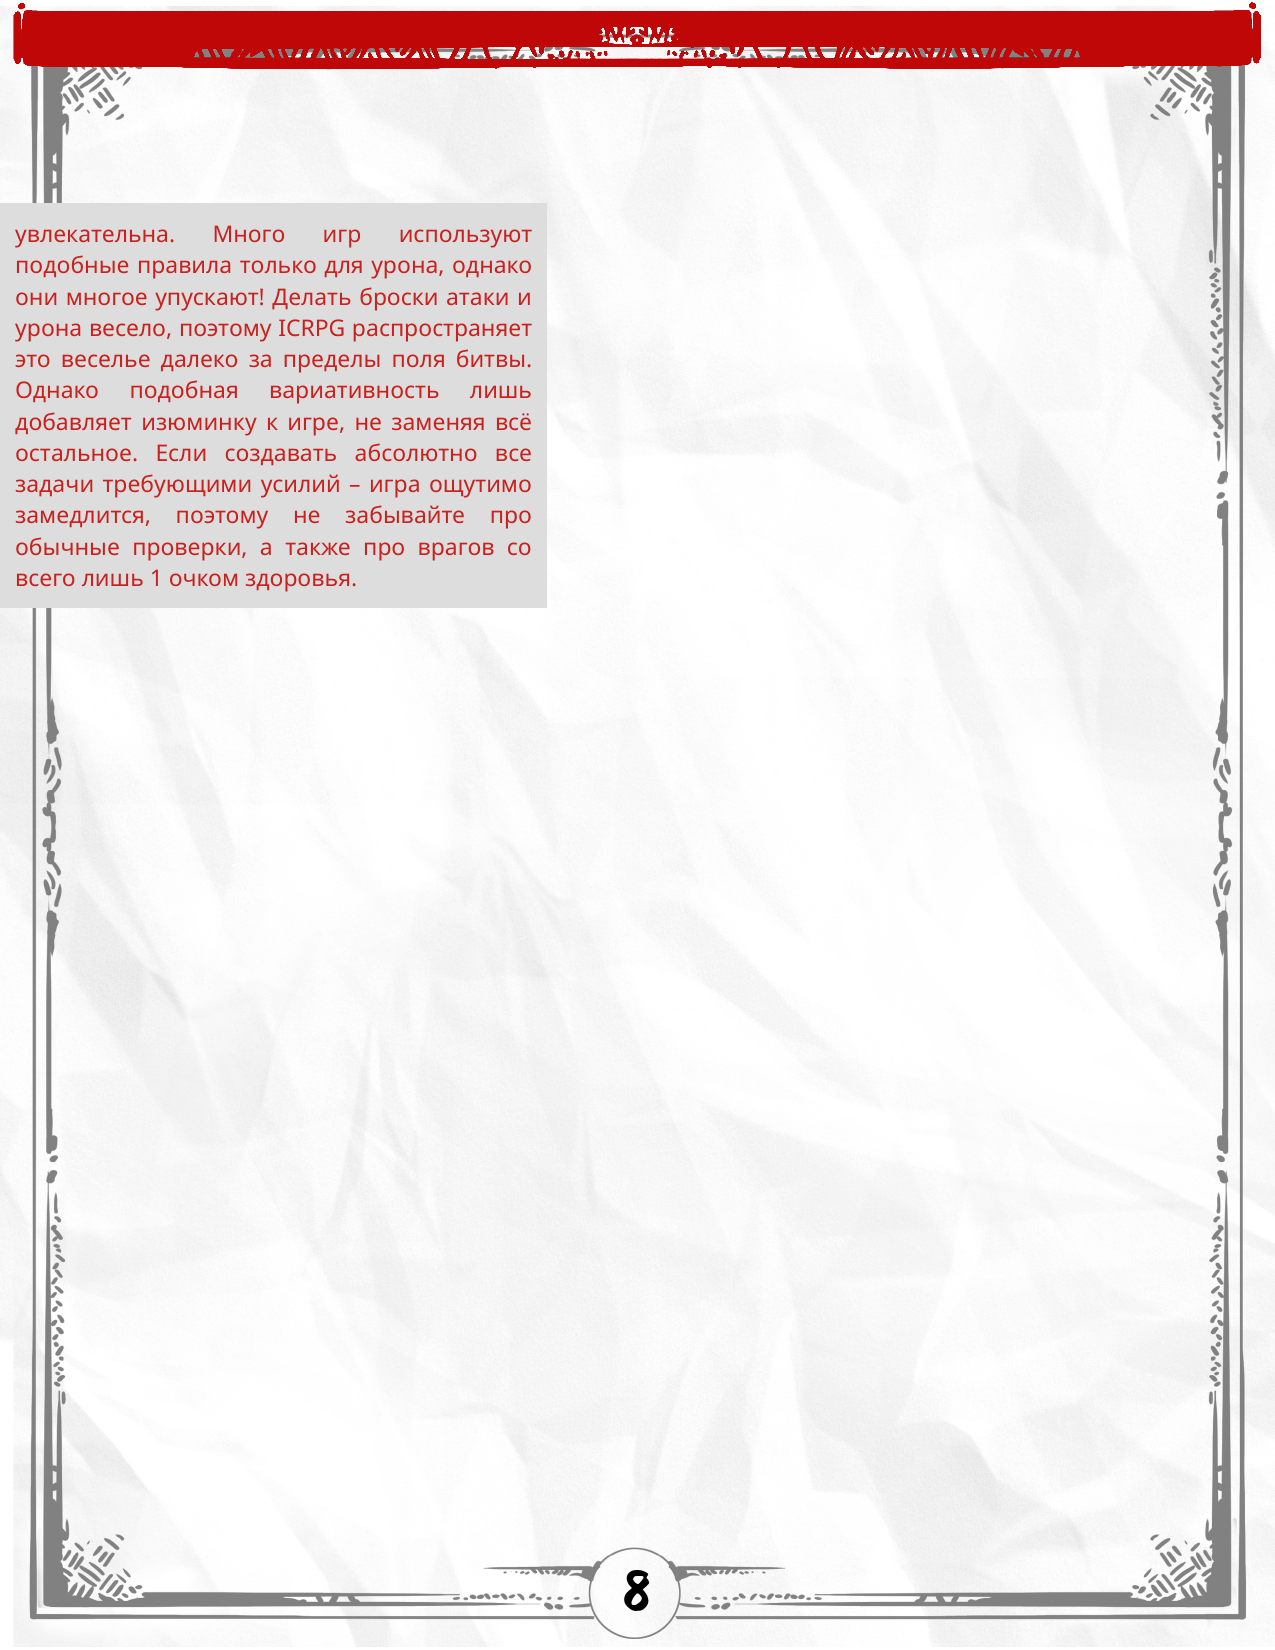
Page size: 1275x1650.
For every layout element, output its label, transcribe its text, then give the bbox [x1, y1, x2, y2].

text увлекательна. Много игр используют подобные правила только для урона, однако они многое упускают! Делать броски атаки и урона весело, поэтому ICRPG распространяет это веселье далеко за пределы поля битвы. Однако подобная вариативность лишь добавляет изюминку к игре, не заменяя всё остальное. Если создавать абсолютно все задачи требующими усилий – игра ощутимо замедлится, поэтому не забывайте про обычные проверки, а также про врагов со всего лишь 1 очком здоровья. [0, 203, 547, 608]
picture [0, 0, 1275, 1647]
